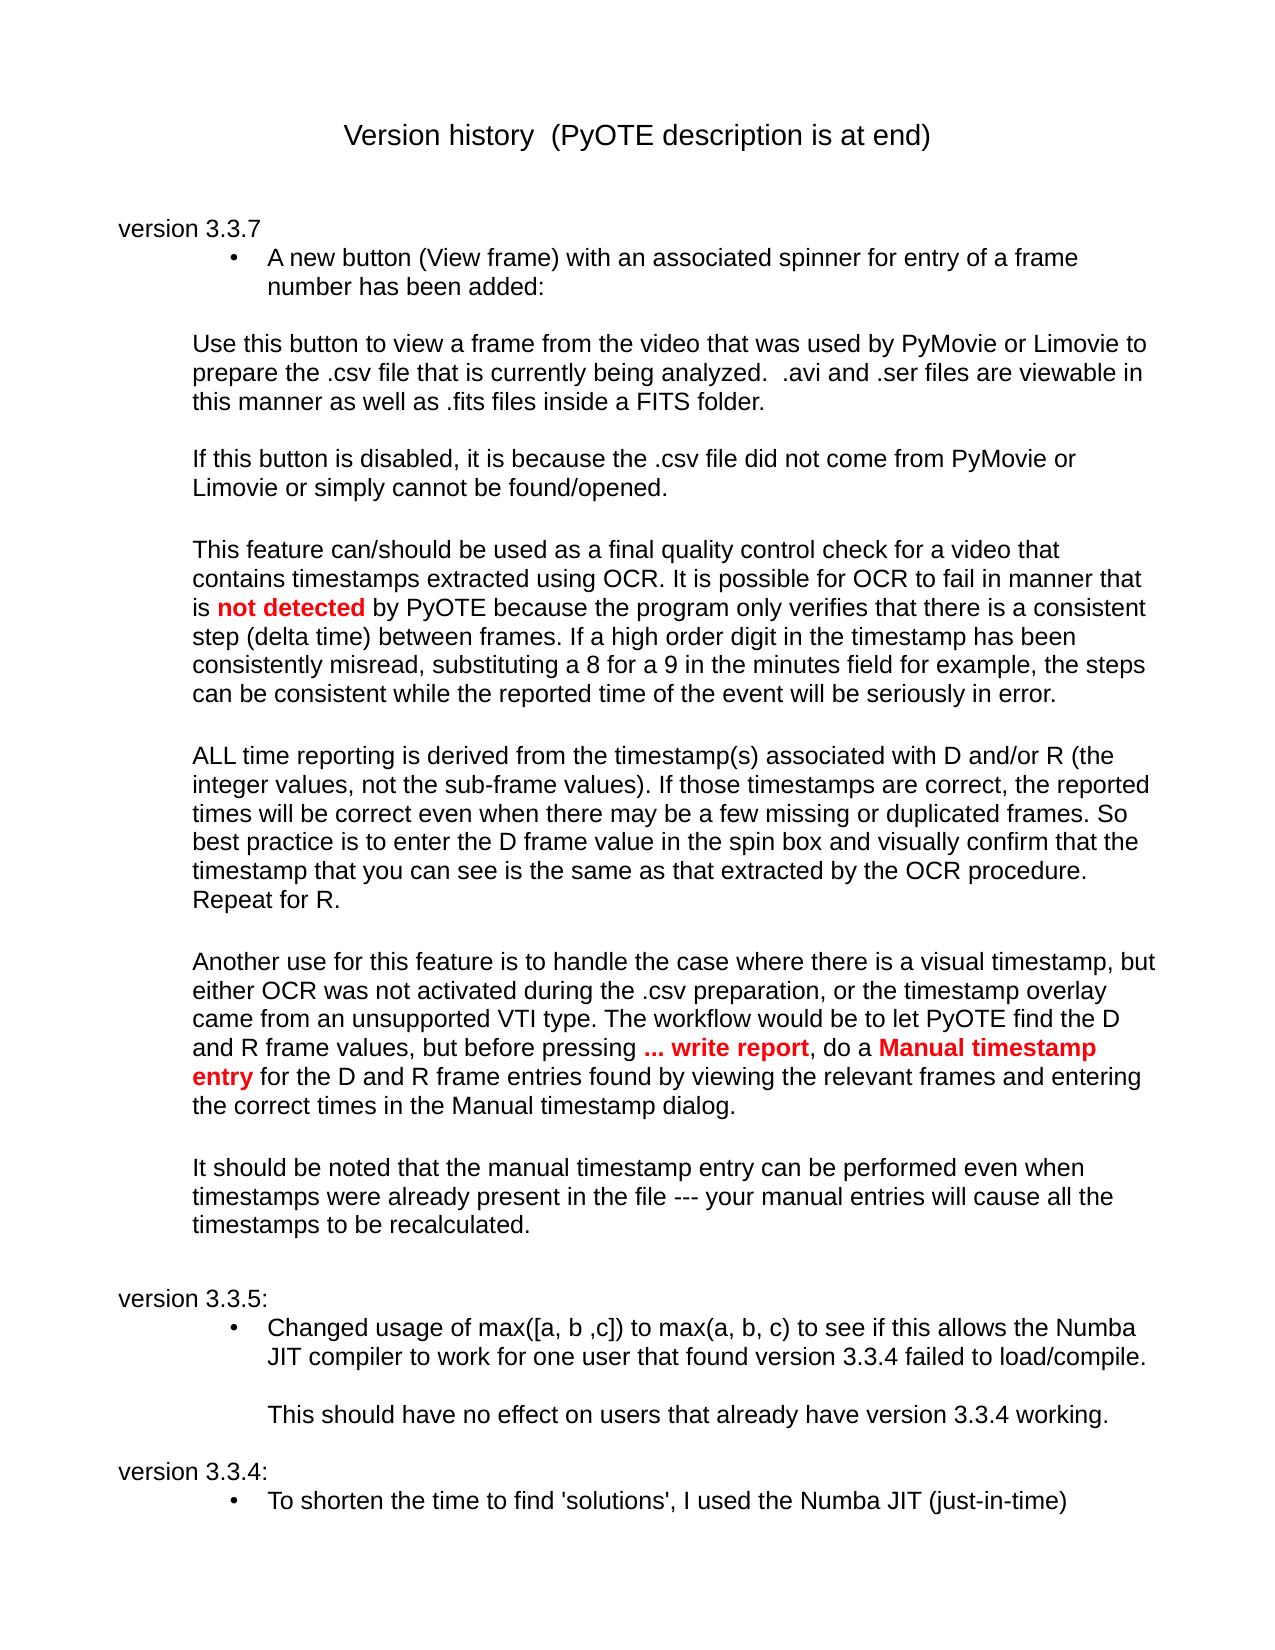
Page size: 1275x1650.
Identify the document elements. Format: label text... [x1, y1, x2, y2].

text ALL time reporting is derived from the timestamp(s) associated with D and/or R (the integer values, not the sub-frame values). If those timestamps are correct, the reported times will be correct even when there may be a few missing or duplicated frames. So best practice is to enter the D frame value in the spin box and visually confirm that the timestamp that you can see is the same as that extracted by the OCR procedure. Repeat for R. [192, 741, 1157, 914]
text version 3.3.5: [118, 1284, 1157, 1313]
list A new button (View frame) with an associated spinner for entry of a frame number has been added: [229, 243, 1157, 300]
text Use this button to view a frame from the video that was used by PyMovie or Limovie to prepare the .csv file that is currently being analyzed. .avi and .ser files are viewable in this manner as well as .fits files inside a FITS folder. [192, 329, 1157, 415]
text This feature can/should be used as a final quality control check for a video that contains timestamps extracted using OCR. It is possible for OCR to fail in manner that is not detected by PyOTE because the program only verifies that there is a consistent step (delta time) between frames. If a high order digit in the timestamp has been consistently misread, substituting a 8 for a 9 in the minutes field for example, the steps can be consistent while the reported time of the event will be seriously in error. [192, 535, 1157, 708]
text Version history (PyOTE description is at end) [118, 118, 1157, 152]
text version 3.3.7 [118, 214, 1157, 243]
text version 3.3.4: [118, 1457, 1157, 1486]
list To shorten the time to find 'solutions', I used the Numba JIT (just-in-time) [229, 1486, 1157, 1515]
list Changed usage of max([a, b ,c]) to max(a, b, c) to see if this allows the Numba JIT compiler to work for one user that found version 3.3.4 failed to load/compile. This should have no effect on users that already have version 3.3.4 working. [229, 1313, 1157, 1457]
text Another use for this feature is to handle the case where there is a visual timestamp, but either OCR was not activated during the .csv preparation, or the timestamp overlay came from an unsupported VTI type. The workflow would be to let PyOTE find the D and R frame values, but before pressing ... write report, do a Manual timestamp entry for the D and R frame entries found by viewing the relevant frames and entering the correct times in the Manual timestamp dialog. [192, 947, 1157, 1119]
text It should be noted that the manual timestamp entry can be performed even when timestamps were already present in the file --- your manual entries will cause all the timestamps to be recalculated. [192, 1153, 1157, 1239]
text If this button is disabled, it is because the .csv file did not come from PyMovie or Limovie or simply cannot be found/opened. [192, 444, 1157, 502]
